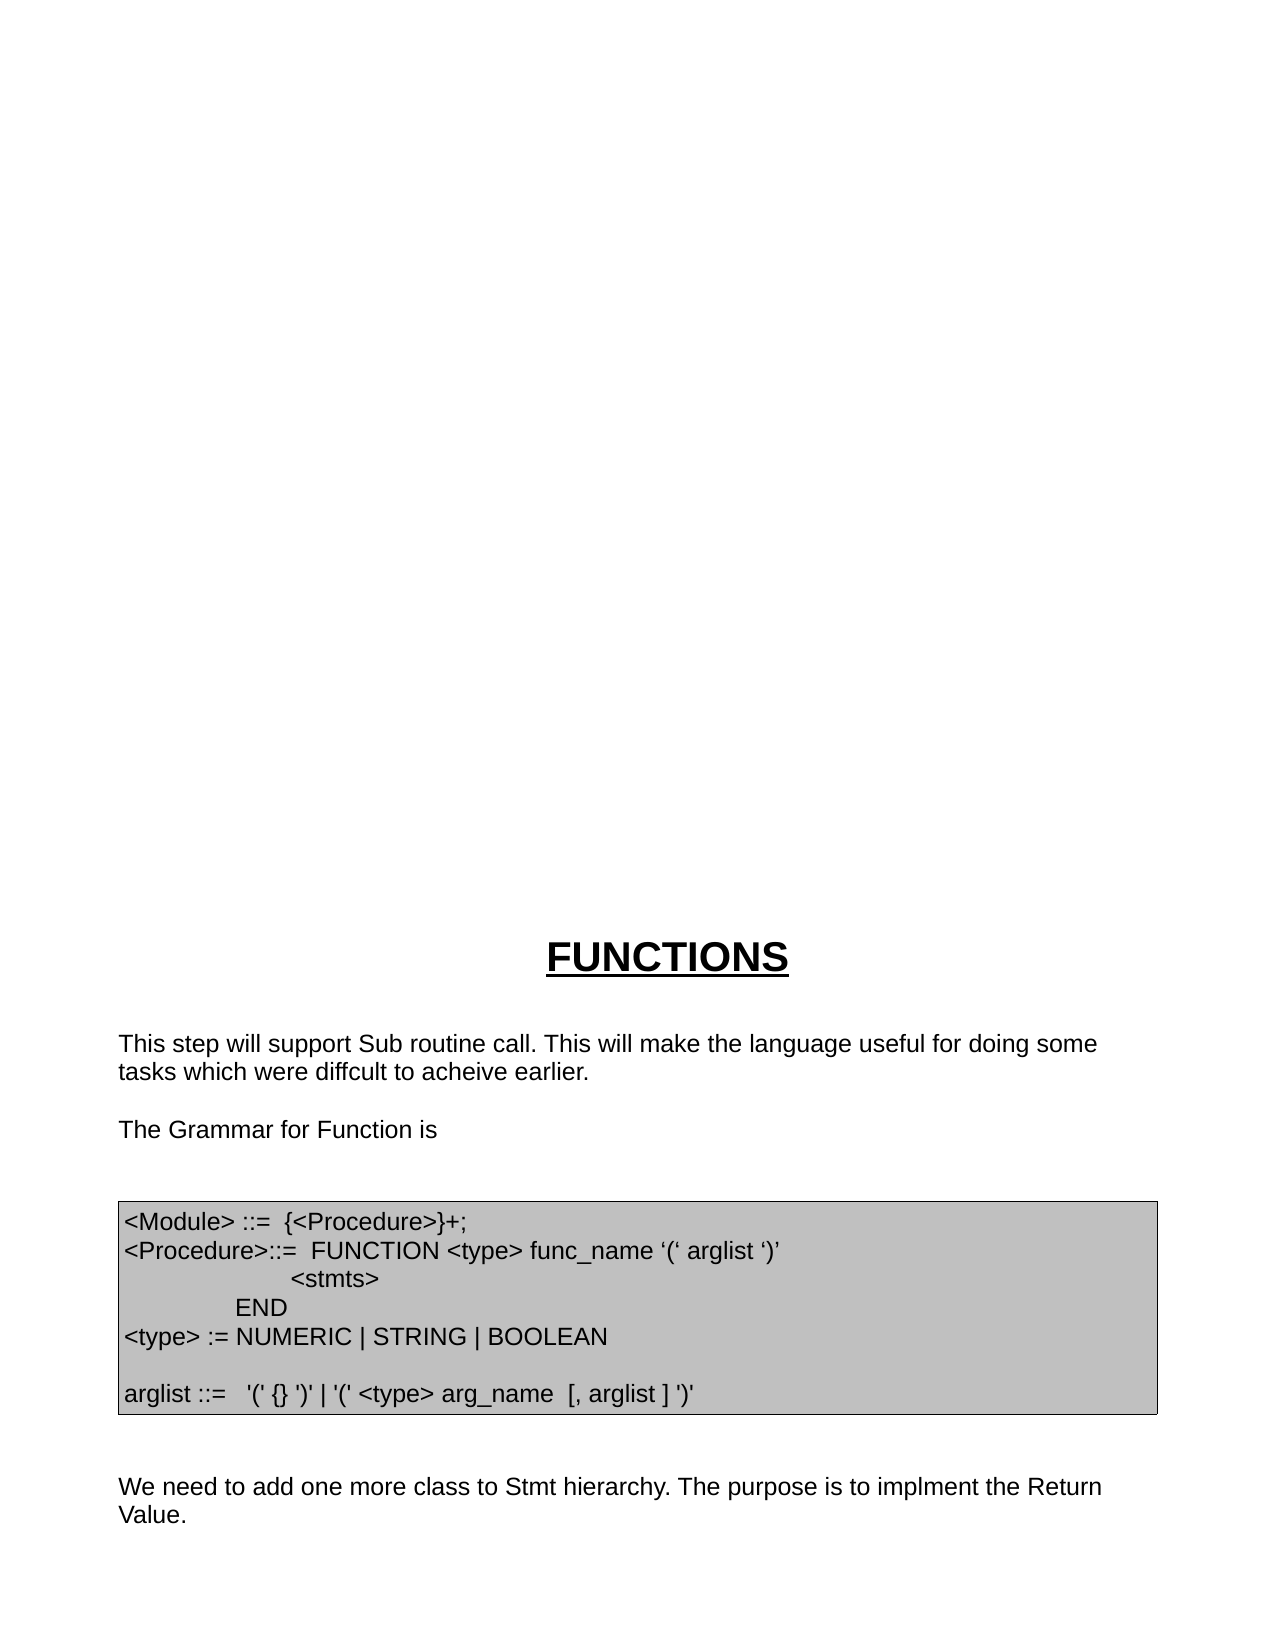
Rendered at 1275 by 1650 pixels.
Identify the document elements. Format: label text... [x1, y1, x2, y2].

table_header <Module> ::= {<Procedure>}+; <Procedure>::= FUNCTION <type> func_name ‘(‘ arglist ‘)’ <stmts> END <type> := NUMERIC | STRING | BOOLEAN arglist ::= '(' {} ')' | '(' <type> arg_name [, arglist ] ')' [119, 1202, 1157, 1414]
text FUNCTIONS [118, 933, 1157, 981]
text The Grammar for Function is [118, 1115, 1157, 1143]
text We need to add one more class to Stmt hierarchy. The purpose is to implment the Return Value. [118, 1471, 1157, 1529]
text This step will support Sub routine call. This will make the language useful for doing some tasks which were diffcult to acheive earlier. [118, 1028, 1157, 1086]
